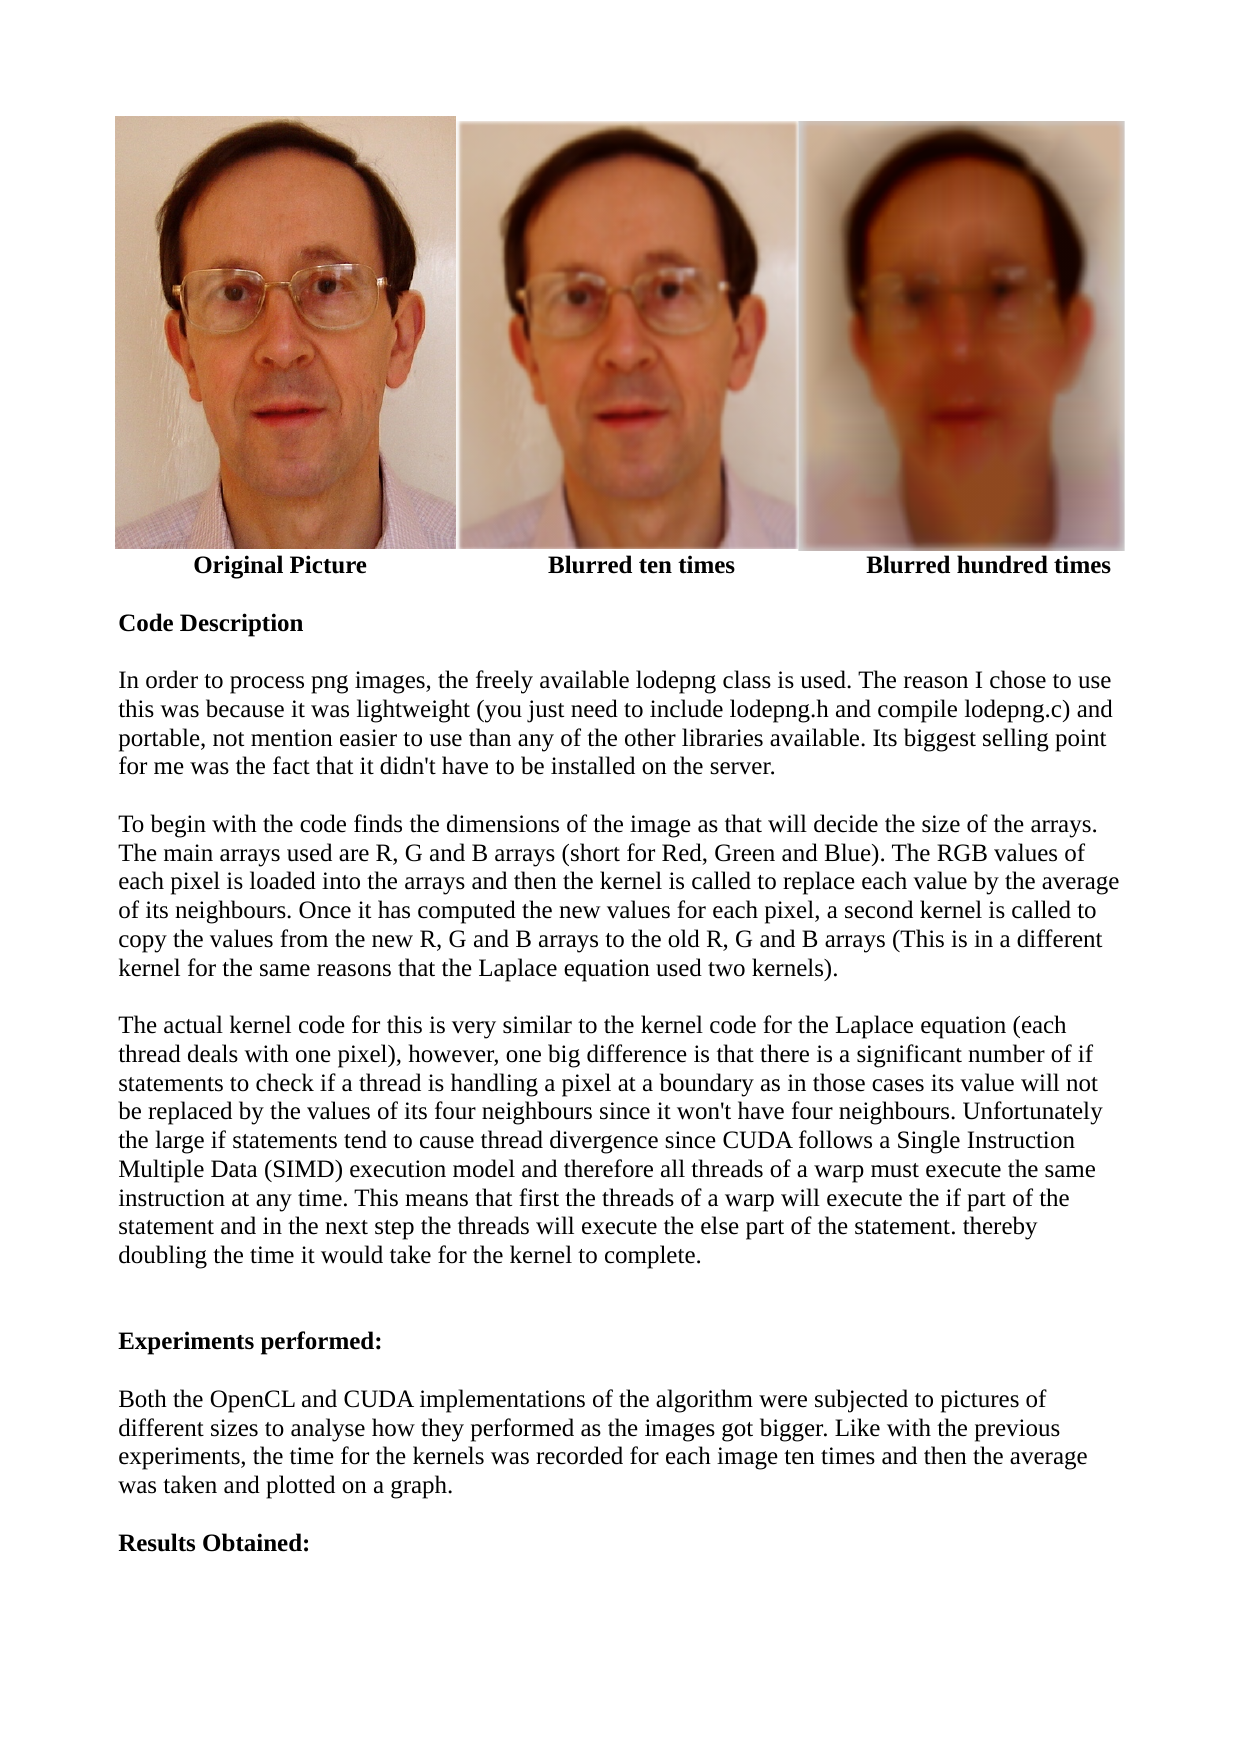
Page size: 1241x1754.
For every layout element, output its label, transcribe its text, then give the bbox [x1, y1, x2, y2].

text Code Description [118, 608, 1122, 636]
text In order to process png images, the freely available lodepng class is used. The reason I chose to use this was because it was lightweight (you just need to include lodepng.h and compile lodepng.c) and portable, not mention easier to use than any of the other libraries available. Its biggest selling point for me was the fact that it didn't have to be installed on the server. [118, 665, 1122, 780]
text Results Obtained: [118, 1528, 1122, 1556]
text Original Picture Blurred ten times Blurred hundred times [118, 549, 1122, 579]
text To begin with the code finds the dimensions of the image as that will decide the size of the arrays. The main arrays used are R, G and B arrays (short for Red, Green and Blue). The RGB values of each pixel is loaded into the arrays and then the kernel is called to replace each value by the average of its neighbours. Once it has computed the new values for each pixel, a second kernel is called to copy the values from the new R, G and B arrays to the old R, G and B arrays (This is in a different kernel for the same reasons that the Laplace equation used two kernels). [118, 809, 1122, 981]
text Both the OpenCL and CUDA implementations of the algorithm were subjected to pictures of different sizes to analyse how they performed as the images got bigger. Like with the previous experiments, the time for the kernels was recorded for each image ten times and then the average was taken and plotted on a graph. [118, 1384, 1122, 1499]
text Experiments performed: [118, 1326, 1122, 1355]
text The actual kernel code for this is very similar to the kernel code for the Laplace equation (each thread deals with one pixel), however, one big difference is that there is a significant number of if statements to check if a thread is handling a pixel at a boundary as in those cases its value will not be replaced by the values of its four neighbours since it won't have four neighbours. Unfortunately the large if statements tend to cause thread divergence since CUDA follows a Single Instruction Multiple Data (SIMD) execution model and therefore all threads of a warp must execute the same instruction at any time. This means that first the threads of a warp will execute the if part of the statement and in the next step the threads will execute the else part of the statement. thereby doubling the time it would take for the kernel to complete. [118, 1010, 1122, 1269]
